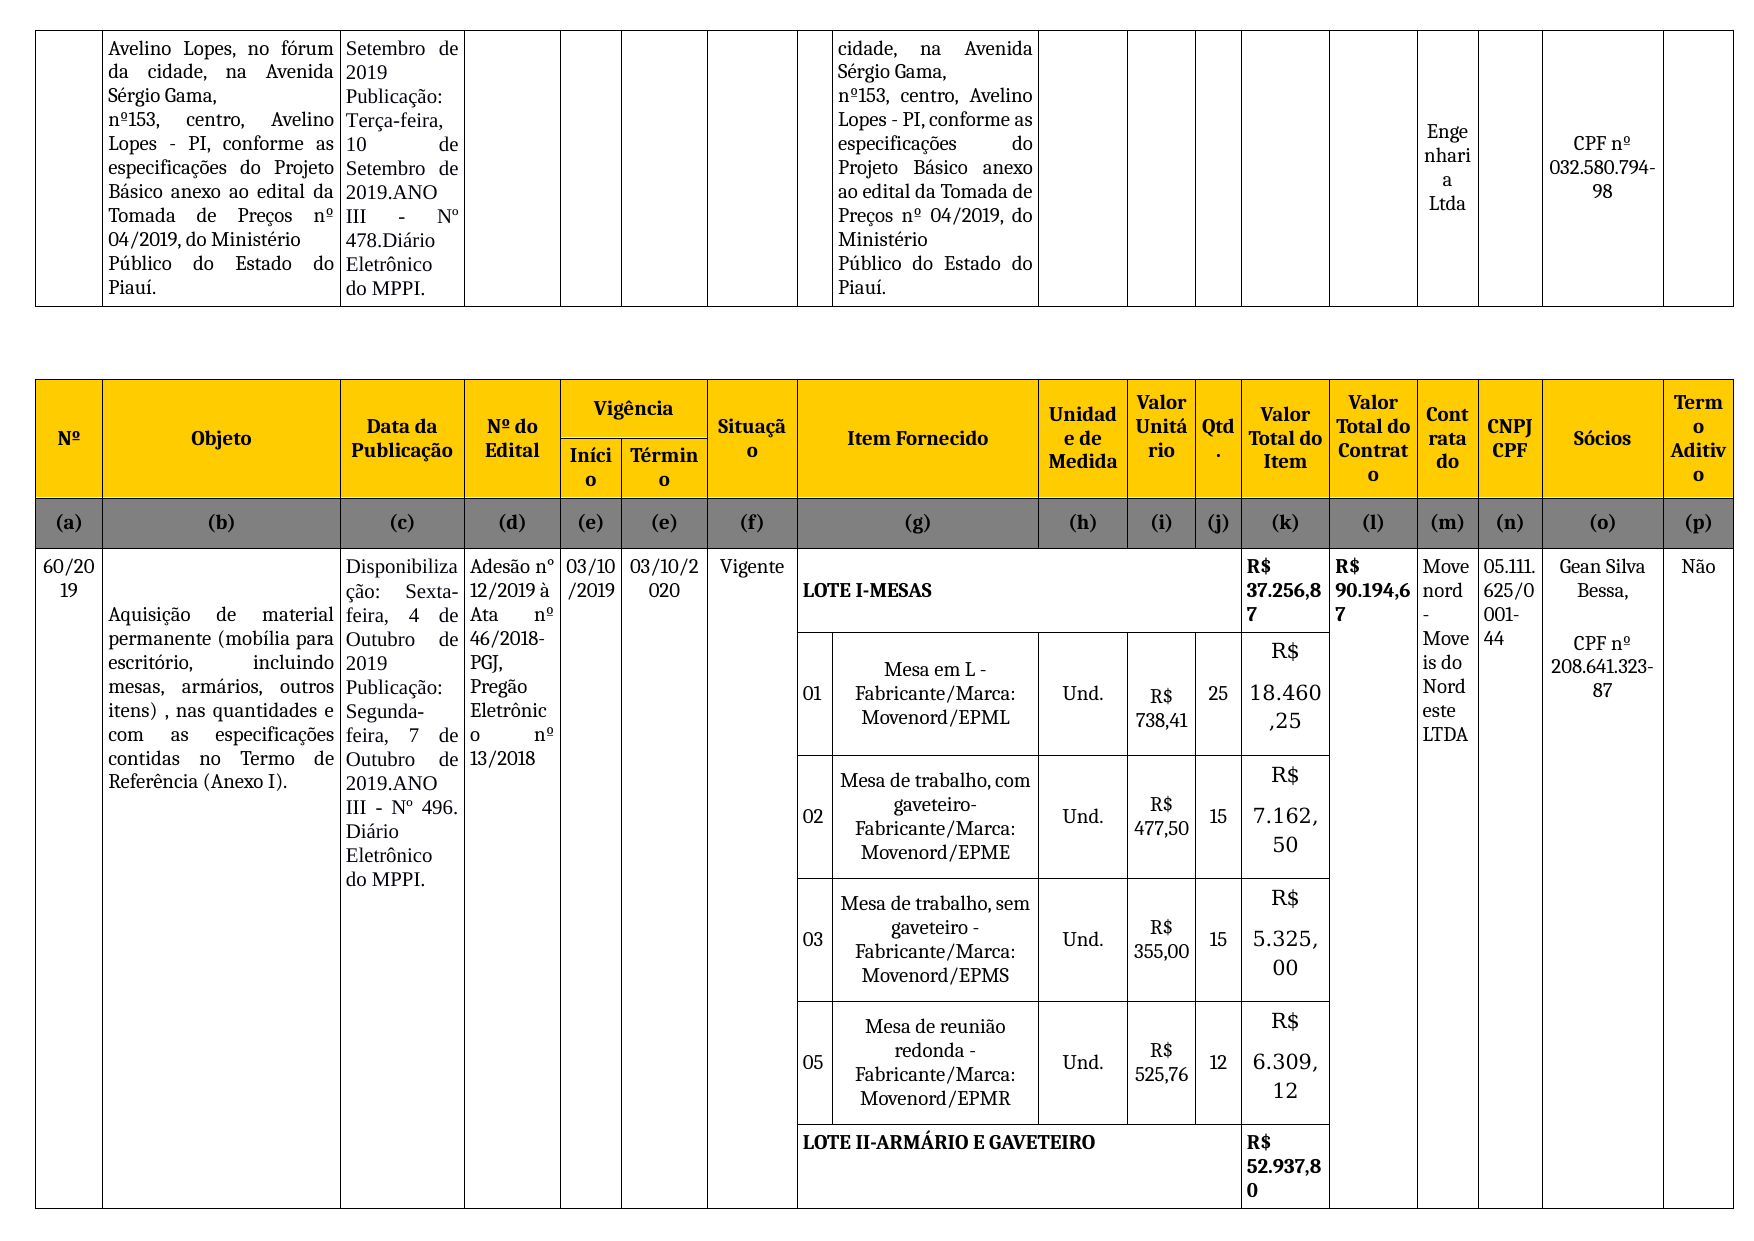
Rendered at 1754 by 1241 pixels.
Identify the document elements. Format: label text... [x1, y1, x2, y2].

table_cell Início [561, 439, 621, 497]
table_header Valor Total do Item [1242, 380, 1329, 497]
table_cell 01 [798, 633, 832, 755]
table_cell 15 [1196, 756, 1241, 878]
table_cell Não [1664, 549, 1733, 1208]
table_cell 03/10/2019 [561, 549, 621, 1208]
table_cell [1479, 31, 1542, 306]
table_cell LOTE I-MESAS [798, 549, 1241, 632]
table_cell Mesa de trabalho, com gaveteiro- Fabricante/Marca: Movenord/EPME [833, 756, 1038, 878]
table_cell Adesão n° 12/2019 à Ata nº 46/2018-PGJ, Pregão Eletrônico nº 13/2018 [465, 549, 560, 1208]
table_cell (a) [36, 499, 102, 548]
table_cell [1128, 31, 1195, 306]
table_cell (d) [465, 499, 560, 548]
table_header Qtd. [1196, 380, 1241, 497]
table_cell cidade, na Avenida Sérgio Gama, nº153, centro, Avelino Lopes - PI, conforme as especificações do Projeto Básico anexo ao edital da Tomada de Preços nº 04/2019, do Ministério Público do Estado do Piauí. [833, 31, 1038, 306]
table_cell Gean Silva Bessa, CPF nº 208.641.323-87 [1543, 549, 1663, 1208]
table_cell - [1242, 31, 1329, 306]
table_cell R$ 52.937,80 [1242, 1125, 1329, 1208]
table_header Valor Total do Contrato [1330, 380, 1417, 497]
table_cell (m) [1418, 499, 1478, 548]
table_cell (f) [708, 499, 797, 548]
table_cell 12 [1196, 1002, 1241, 1124]
table_cell (o) [1543, 499, 1663, 548]
table_cell R$ 738,41 [1128, 633, 1195, 755]
table_cell 15 [1196, 879, 1241, 1001]
table_cell Término [622, 439, 707, 497]
table_cell R$ 525,76 [1128, 1002, 1195, 1124]
table_header Item Fornecido [798, 380, 1038, 497]
table_cell 03 [798, 879, 832, 1001]
table_cell Disponibilização: Sexta-feira, 4 de Outubro de 2019 Publicação: Segunda-feira, 7 de Outubro de 2019.ANO III - Nº 496. Diário Eletrônico do MPPI. [341, 549, 464, 1208]
table_cell (p) [1664, 499, 1733, 548]
table_cell (l) [1330, 499, 1417, 548]
table_cell [1664, 31, 1733, 306]
table_cell Und. [1039, 1002, 1127, 1124]
table_cell R$ 5.325,00 [1242, 879, 1329, 1001]
table_cell (k) [1242, 499, 1329, 548]
table_cell [798, 31, 832, 306]
table_cell Mesa de trabalho, sem gaveteiro -Fabricante/Marca: Movenord/EPMS [833, 879, 1038, 1001]
table_cell Movenord - Moveis do Nordeste LTDA [1418, 549, 1478, 1208]
table_cell R$ 6.309,12 [1242, 1002, 1329, 1124]
table_cell (n) [1479, 499, 1542, 548]
table_header Nº do Edital [465, 380, 560, 497]
table_cell (j) [1196, 499, 1241, 548]
table_cell 03/10/2020 [622, 549, 707, 1208]
table_cell (h) [1039, 499, 1127, 548]
table_cell Engenharia Ltda [1418, 31, 1478, 306]
table_cell - [1196, 31, 1241, 306]
table_cell 25 [1196, 633, 1241, 755]
table_header Data da Publicação [341, 380, 464, 497]
table_header Vigência [561, 380, 707, 437]
table_cell (i) [1128, 499, 1195, 548]
table_header Situação [708, 380, 797, 497]
table_header Contratado [1418, 380, 1478, 497]
table_cell 05.111.625/0001-44 [1479, 549, 1542, 1208]
table_cell LOTE II-ARMÁRIO E GAVETEIRO [798, 1125, 1241, 1208]
table_cell 02 [798, 756, 832, 878]
table_header Valor Unitário [1128, 380, 1195, 497]
table_cell (g) [798, 499, 1038, 548]
table_header Unidade de Medida [1039, 380, 1127, 497]
table_cell [708, 31, 797, 306]
table_cell [622, 31, 707, 306]
table_cell R$ 90.194,67 [1330, 549, 1417, 1208]
table_cell Mesa em L -Fabricante/Marca: Movenord/EPML [833, 633, 1038, 755]
table_cell CPF nº 032.580.794-98 [1543, 31, 1663, 306]
table_cell Aquisição de material permanente (mobília para escritório, incluindo mesas, armários, outros itens) , nas quantidades e com as especificações contidas no Termo de Referência (Anexo I). [103, 549, 340, 1208]
table_cell Setembro de 2019 Publicação: Terça-feira, 10 de Setembro de 2019.ANO III - Nº 478.Diário Eletrônico do MPPI. [341, 31, 464, 306]
table_cell Und. [1039, 756, 1127, 878]
table_header Nº [36, 380, 102, 497]
table_cell Und. [1039, 879, 1127, 1001]
table_header Sócios [1543, 380, 1663, 497]
table_header CNPJ CPF [1479, 380, 1542, 497]
table_cell R$ 355,00 [1128, 879, 1195, 1001]
table_cell Und. [1039, 633, 1127, 755]
table_cell - [1039, 31, 1127, 306]
table_cell R$ 477,50 [1128, 756, 1195, 878]
table_cell R$ 7.162,50 [1242, 756, 1329, 878]
table_cell (e) [622, 499, 707, 548]
table_cell 60/2019 [36, 549, 102, 1208]
table_cell R$ 37.256,87 [1242, 549, 1329, 632]
table_cell R$ 18.460,25 [1242, 633, 1329, 755]
table_cell 05 [798, 1002, 832, 1124]
table_cell [1330, 31, 1417, 306]
table_cell [465, 31, 560, 306]
table_cell (c) [341, 499, 464, 548]
table_cell (e) [561, 499, 621, 548]
table_cell Mesa de reunião redonda -Fabricante/Marca: Movenord/EPMR [833, 1002, 1038, 1124]
table_cell Vigente [708, 549, 797, 1208]
table_header Objeto [103, 380, 340, 497]
table_cell (b) [103, 499, 340, 548]
table_header Termo Aditivo [1664, 380, 1733, 497]
table_cell [36, 31, 102, 306]
table_cell Avelino Lopes, no fórum da cidade, na Avenida Sérgio Gama, nº153, centro, Avelino Lopes - PI, conforme as especificações do Projeto Básico anexo ao edital da Tomada de Preços nº 04/2019, do Ministério Público do Estado do Piauí. [103, 31, 340, 306]
table_cell [561, 31, 621, 306]
